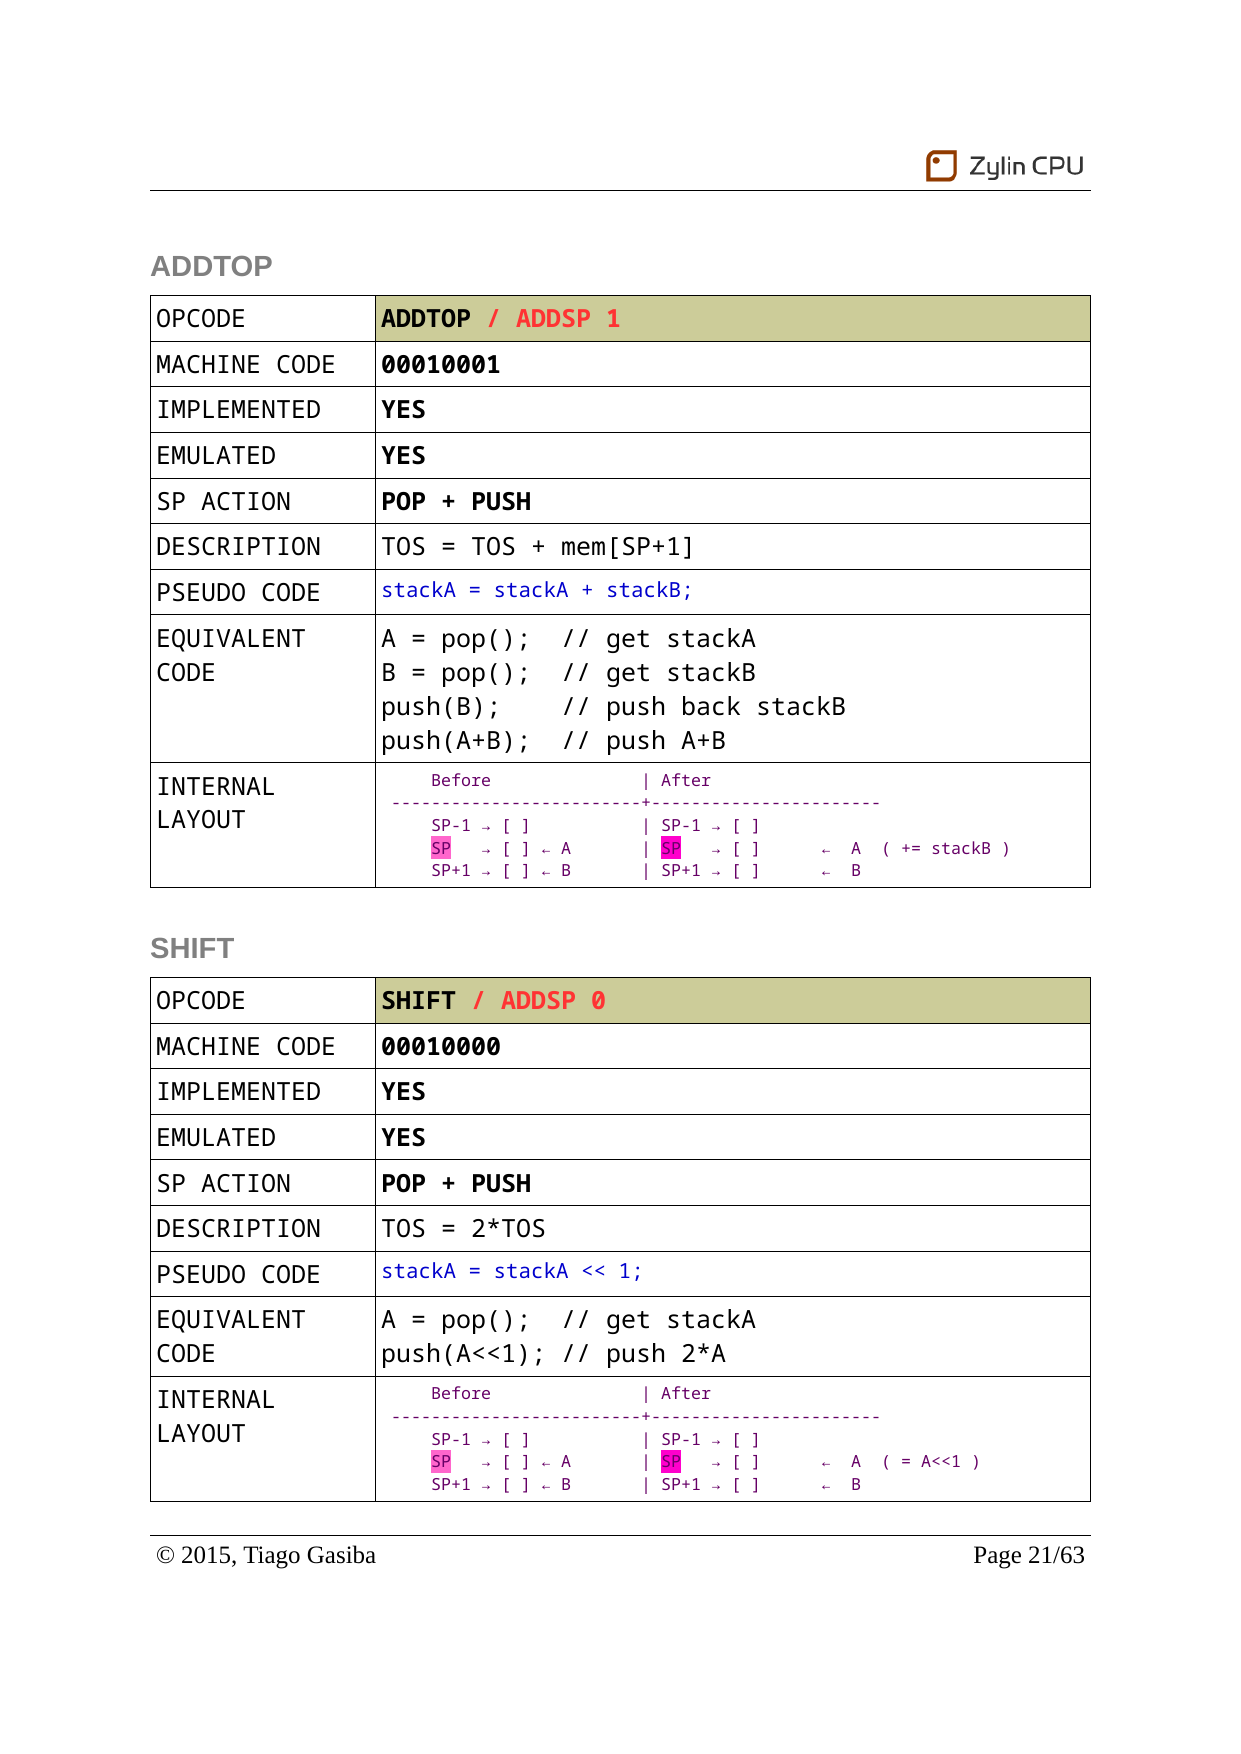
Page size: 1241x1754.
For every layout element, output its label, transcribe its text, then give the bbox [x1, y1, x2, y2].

table_cell YES [376, 1069, 1090, 1114]
table_cell 00010000 [376, 1024, 1090, 1068]
subtitle SHIFT [150, 931, 1091, 964]
table_cell TOS = 2*TOS [376, 1206, 1090, 1251]
table_cell INTERNAL LAYOUT [151, 1377, 375, 1501]
table_header SHIFT / ADDSP 0 [376, 978, 1090, 1023]
table_cell stackA = stackA + stackB; [376, 570, 1090, 614]
table_cell YES [376, 433, 1090, 478]
table_cell DESCRIPTION [151, 1206, 375, 1251]
table_cell EMULATED [151, 433, 375, 478]
table_cell DESCRIPTION [151, 524, 375, 569]
table_cell SP ACTION [151, 1160, 375, 1205]
subtitle ADDTOP [150, 249, 1091, 283]
table_cell MACHINE CODE [151, 1024, 375, 1068]
table_cell POP + PUSH [376, 1160, 1090, 1205]
table_cell Before | After -------------------------+----------------------- SP-1 → [ ] | SP-1 → [ ] SP → [ ] ← A | SP → [ ] ← A ( = A<<1 ) SP+1 → [ ] ← B | SP+1 → [ ] ← B [376, 1377, 1090, 1501]
table_cell IMPLEMENTED [151, 1069, 375, 1114]
table_cell EQUIVALENT CODE [151, 1297, 375, 1376]
table_cell POP + PUSH [376, 479, 1090, 523]
table_cell EMULATED [151, 1115, 375, 1159]
table_header OPCODE [151, 296, 375, 341]
picture [922, 148, 1151, 185]
table_cell INTERNAL LAYOUT [151, 763, 375, 887]
table_cell SP ACTION [151, 479, 375, 523]
table_header ADDTOP / ADDSP 1 [376, 296, 1090, 341]
table_header OPCODE [151, 978, 375, 1023]
table_cell Before | After -------------------------+----------------------- SP-1 → [ ] | SP-1 → [ ] SP → [ ] ← A | SP → [ ] ← A ( += stackB ) SP+1 → [ ] ← B | SP+1 → [ ] ← B [376, 763, 1090, 887]
table_cell PSEUDO CODE [151, 1252, 375, 1296]
table_cell YES [376, 1115, 1090, 1159]
table_cell A = pop(); // get stackA B = pop(); // get stackB push(B); // push back stackB push(A+B); // push A+B [376, 615, 1090, 762]
table_cell 00010001 [376, 342, 1090, 386]
table_cell MACHINE CODE [151, 342, 375, 386]
table_cell YES [376, 387, 1090, 432]
table_cell TOS = TOS + mem[SP+1] [376, 524, 1090, 569]
table_cell PSEUDO CODE [151, 570, 375, 614]
table_cell EQUIVALENT CODE [151, 615, 375, 762]
table_cell IMPLEMENTED [151, 387, 375, 432]
table_cell stackA = stackA << 1; [376, 1252, 1090, 1296]
table_cell A = pop(); // get stackA push(A<<1); // push 2*A [376, 1297, 1090, 1376]
